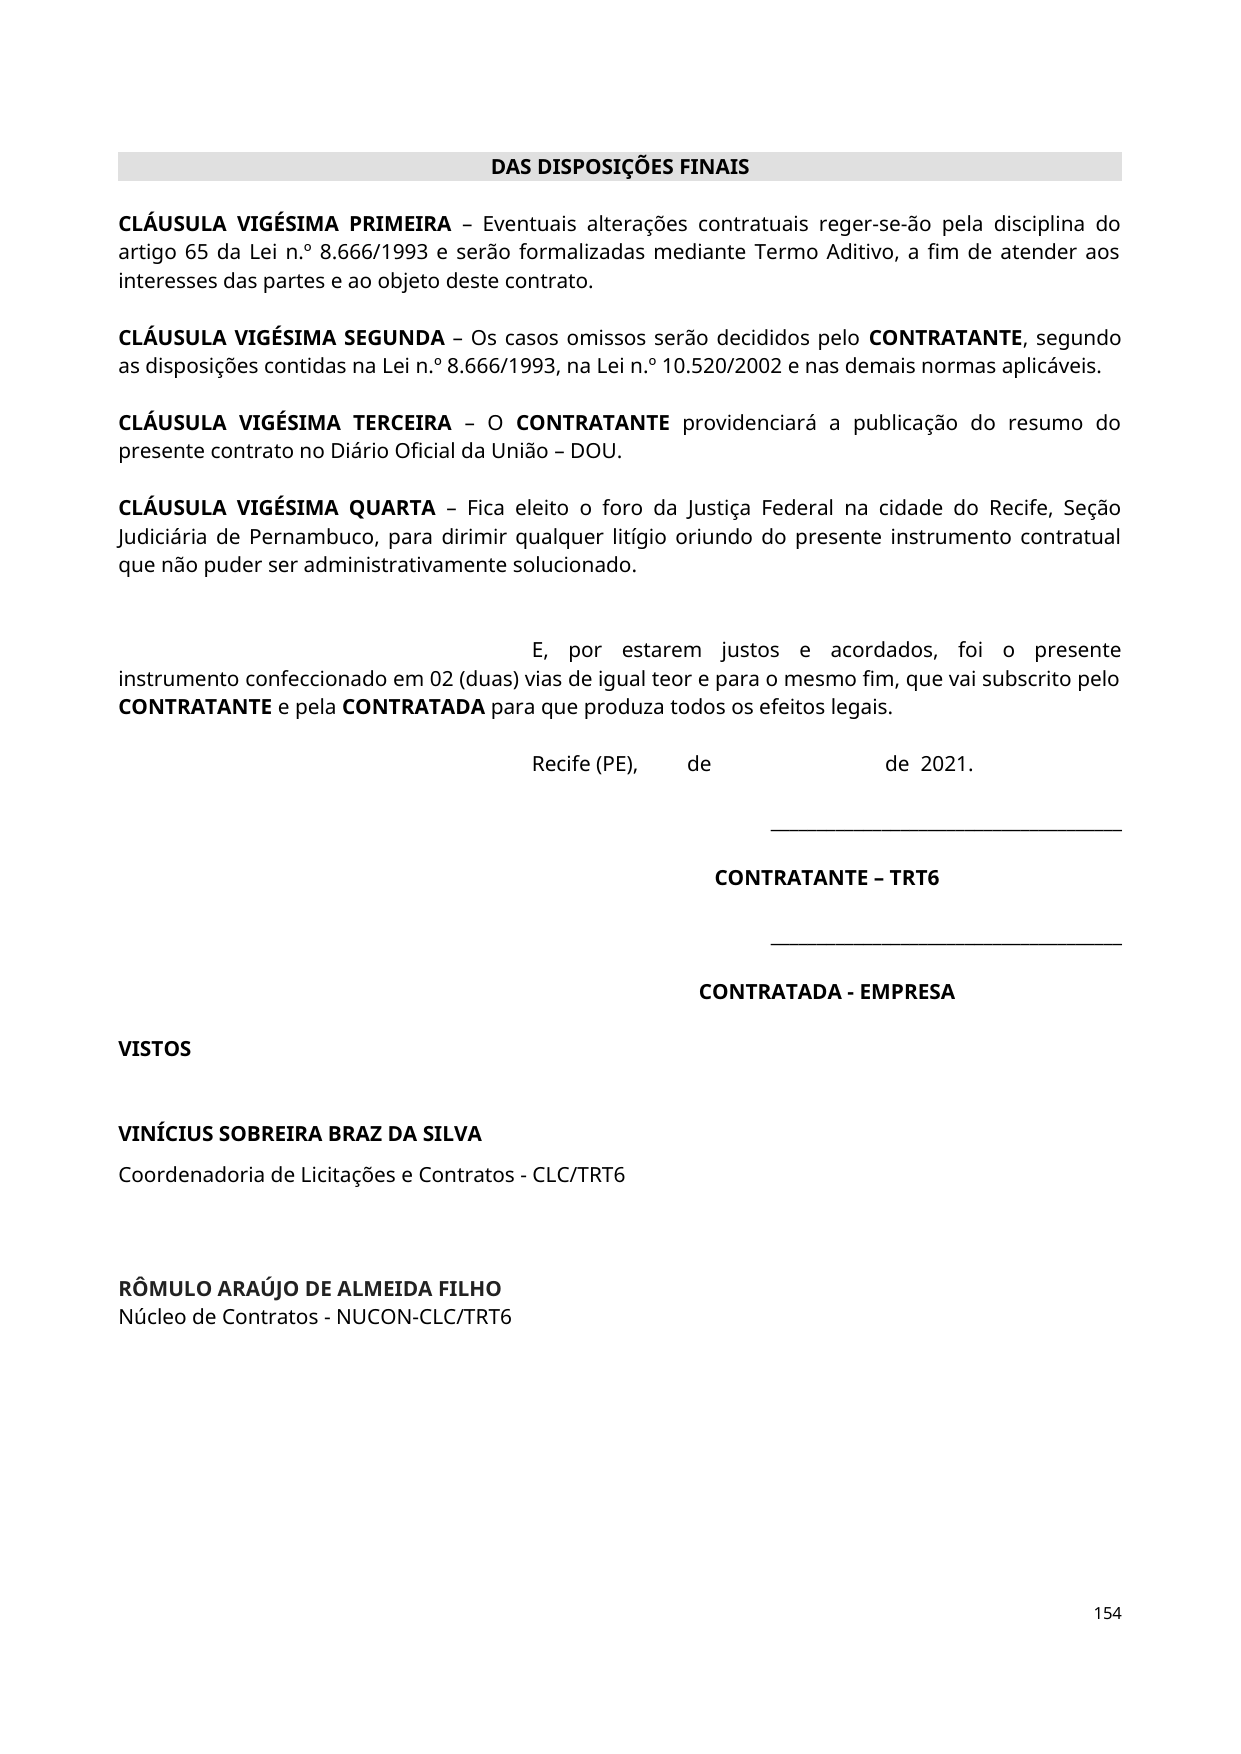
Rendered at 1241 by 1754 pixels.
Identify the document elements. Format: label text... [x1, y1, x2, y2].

text Recife (PE), de de 2021. [118, 749, 1122, 778]
text CLÁUSULA VIGÉSIMA PRIMEIRA – Eventuais alterações contratuais reger-se-ão pela disciplina do artigo 65 da Lei n.º 8.666/1993 e serão formalizadas mediante Termo Aditivo, a fim de atender aos interesses das partes e ao objeto deste contrato. [118, 209, 1122, 294]
subtitle DAS DISPOSIÇÕES FINAIS [118, 152, 1122, 181]
text CONTRATANTE – TRT6 [118, 863, 1122, 892]
text CLÁUSULA VIGÉSIMA QUARTA – Fica eleito o foro da Justiça Federal na cidade do Recife, Seção Judiciária de Pernambuco, para dirimir qualquer litígio oriundo do presente instrumento contratual que não puder ser administrativamente solucionado. [118, 493, 1122, 579]
text Núcleo de Contratos - NUCON-CLC/TRT6 [118, 1302, 1122, 1331]
text RÔMULO ARAÚJO DE ALMEIDA FILHO [118, 1274, 1122, 1302]
text CLÁUSULA VIGÉSIMA TERCEIRA – O CONTRATANTE providenciará a publicação do resumo do presente contrato no Diário Oficial da União – DOU. [118, 408, 1122, 465]
text CONTRATADA - EMPRESA [118, 977, 1122, 1005]
text E, por estarem justos e acordados, foi o presente instrumento confeccionado em 02 (duas) vias de igual teor e para o mesmo fim, que vai subscrito pelo CONTRATANTE e pela CONTRATADA para que produza todos os efeitos legais. [118, 636, 1122, 721]
text CLÁUSULA VIGÉSIMA SEGUNDA – Os casos omissos serão decididos pelo CONTRATANTE, segundo as disposições contidas na Lei n.º 8.666/1993, na Lei n.º 10.520/2002 e nas demais normas aplicáveis. [118, 323, 1122, 380]
text VISTOS [118, 1034, 1122, 1062]
text ______________________________________ [118, 920, 1122, 948]
text VINÍCIUS SOBREIRA BRAZ DA SILVA [118, 1119, 1004, 1147]
text ______________________________________ [118, 806, 1122, 835]
text Coordenadoria de Licitações e Contratos - CLC/TRT6 [118, 1160, 1122, 1188]
